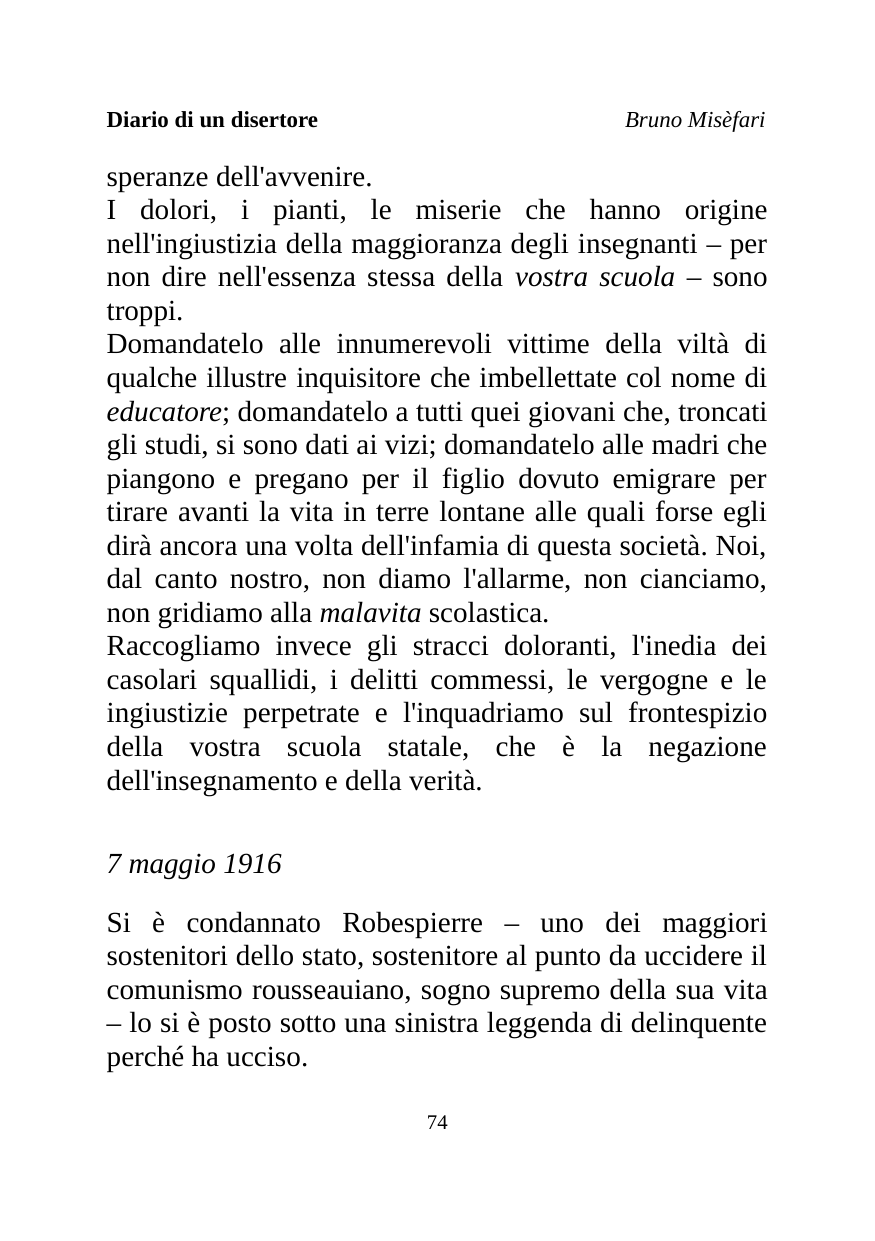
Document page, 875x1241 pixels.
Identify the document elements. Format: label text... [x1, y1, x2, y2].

text Raccogliamo invece gli stracci doloranti, l'inedia dei casolari squallidi, i delitti commessi, le vergogne e le ingiustizie perpetrate e l'inquadriamo sul frontespizio della vostra scuola statale, che è la negazione dell'insegnamento e della verità. [106, 628, 768, 796]
text 7 maggio 1916 [106, 846, 768, 880]
text I dolori, i pianti, le miserie che hanno origine nell'ingiustizia della maggioranza degli insegnanti – per non dire nell'essenza stessa della vostra scuola – sono troppi. [106, 192, 768, 327]
text Domandatelo alle innumerevoli vittime della viltà di qualche illustre inquisitore che imbellettate col nome di educatore; domandatelo a tutti quei giovani che, troncati gli studi, si sono dati ai vizi; domandatelo alle madri che piangono e pregano per il figlio dovuto emigrare per tirare avanti la vita in terre lontane alle quali forse egli dirà ancora una volta dell'infamia di questa società. Noi, dal canto nostro, non diamo l'allarme, non cianciamo, non gridiamo alla malavita scolastica. [106, 327, 768, 628]
text speranze dell'avvenire. [106, 159, 768, 192]
text Si è condannato Robespierre – uno dei maggiori sostenitori dello stato, sostenitore al punto da uccidere il comunismo rousseauiano, sogno supremo della sua vita – lo si è posto sotto una sinistra leggenda di delinquente perché ha ucciso. [106, 905, 768, 1072]
